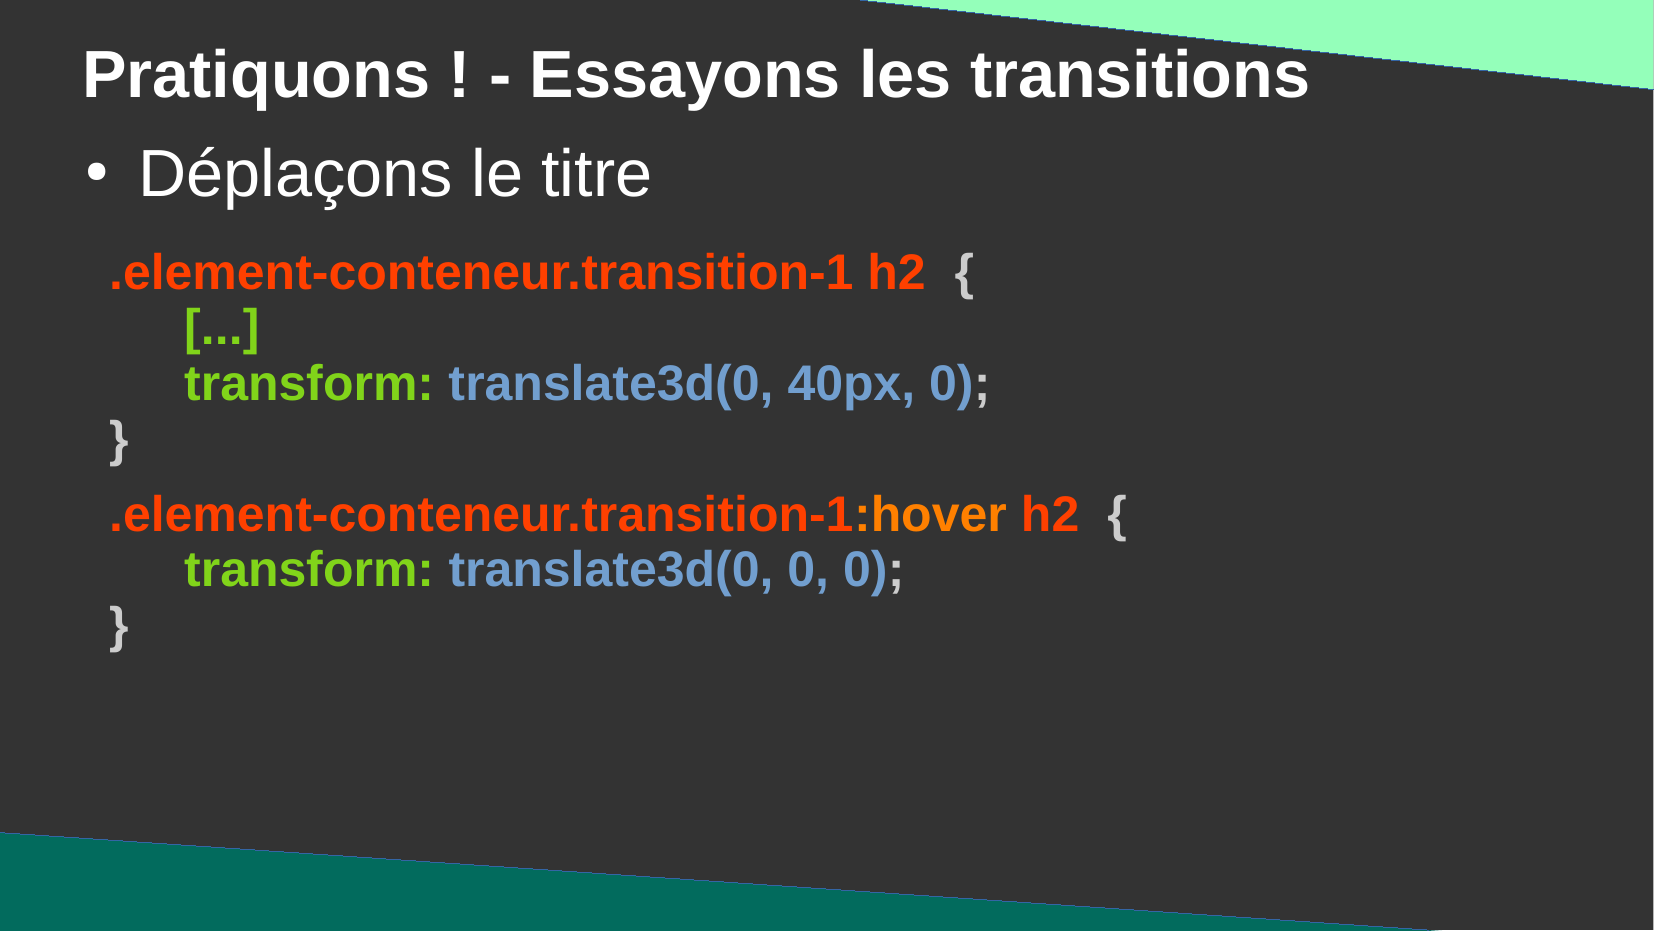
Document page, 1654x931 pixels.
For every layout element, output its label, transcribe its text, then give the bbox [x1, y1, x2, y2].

title Pratiquons ! - Essayons les transitions [82, 37, 1630, 150]
text_box [860, 0, 1654, 90]
text_box .element-conteneur.transition-1:hover h2 { transform: translate3d(0, 0, 0); } [94, 478, 1465, 661]
text_box .element-conteneur.transition-1 h2 { [...] transform: translate3d(0, 40px, 0); } [94, 236, 1489, 475]
list Déplaçons le titre [67, 135, 1607, 284]
